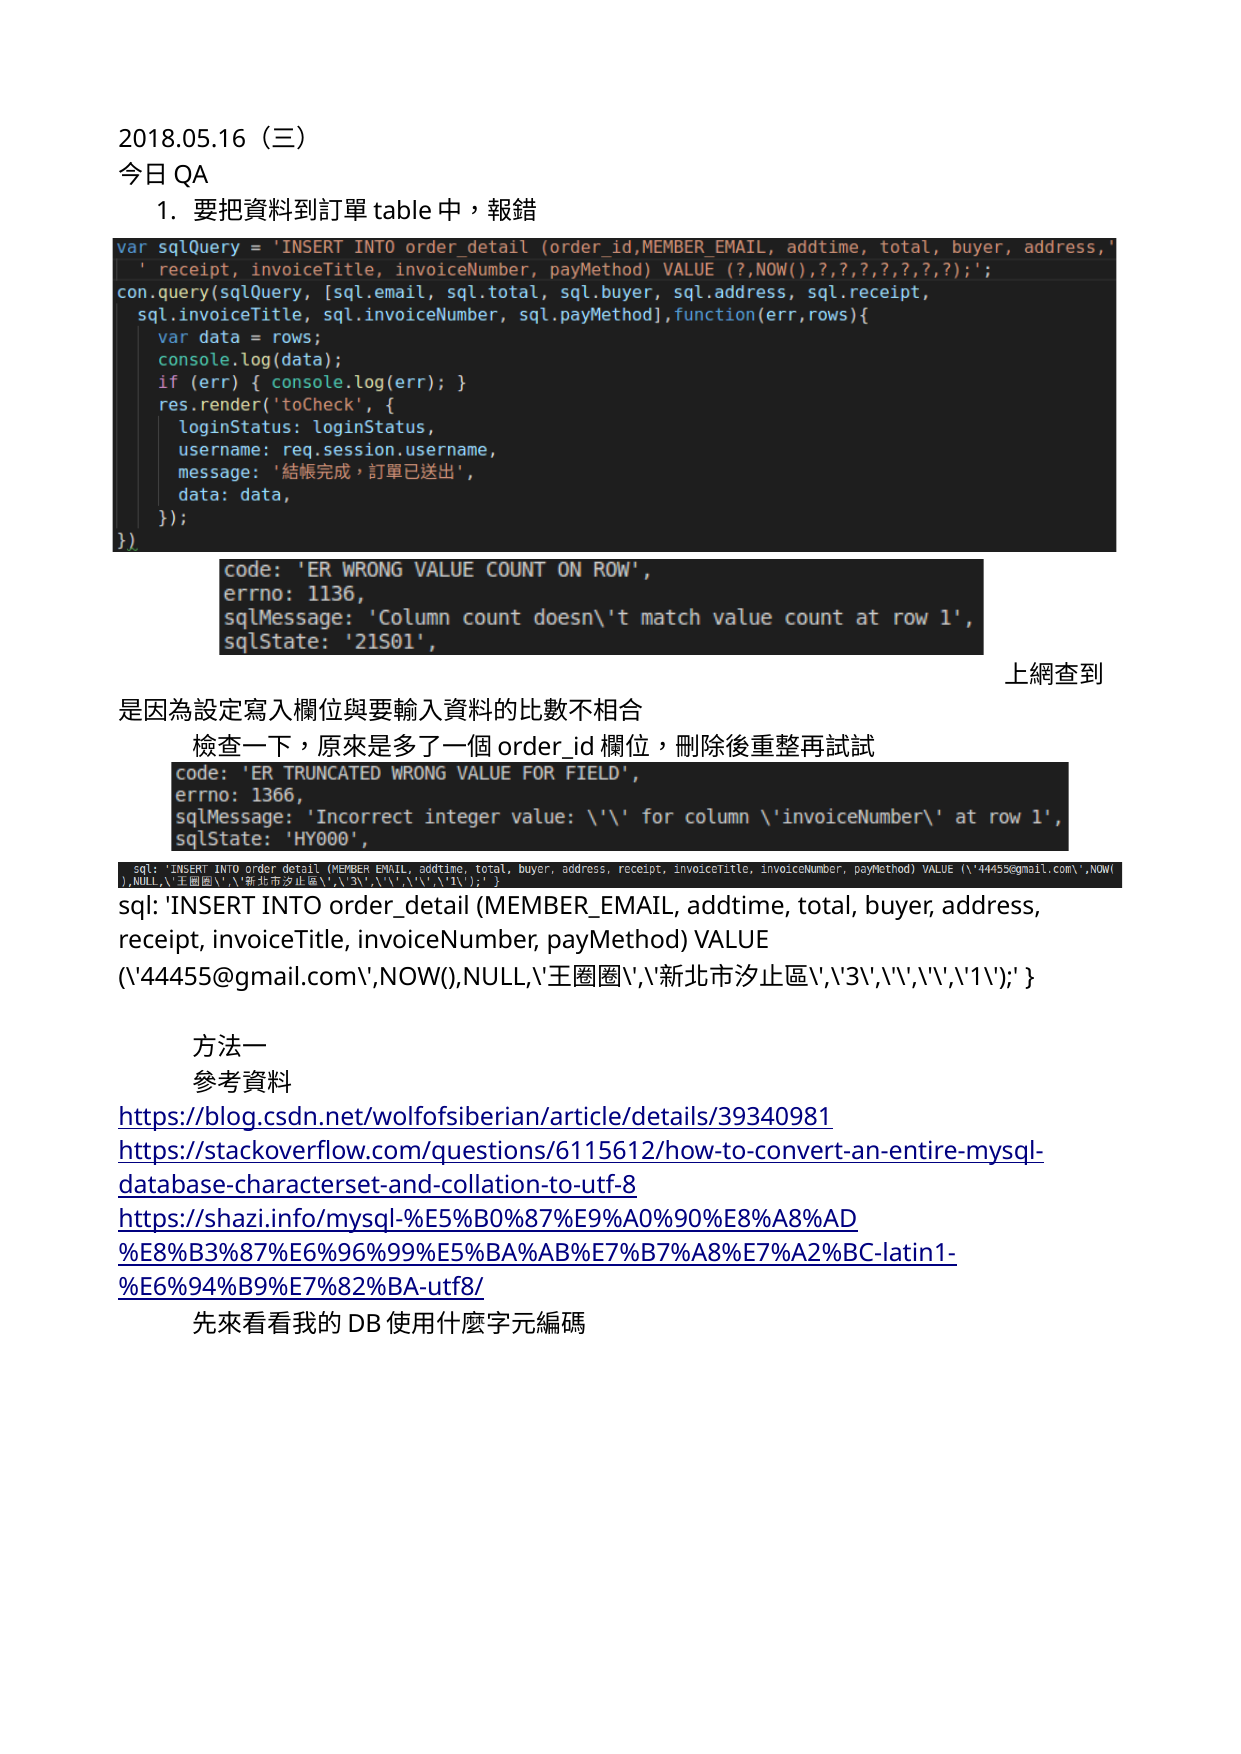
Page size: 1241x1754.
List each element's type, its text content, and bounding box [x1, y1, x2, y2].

text [118, 763, 1122, 862]
text https://blog.csdn.net/wolfofsiberian/article/details/39340981 [118, 1099, 1122, 1133]
text 方法一 [118, 1026, 1122, 1062]
text sql: 'INSERT INTO order_detail (MEMBER_EMAIL, addtime, total, buyer, address, receipt, invoiceTitle, invoiceNumber, payMethod) VALUE (\'44455@gmail.com\',NOW(),NULL,\'王圈圈\',\'新北市汐止區\',\'3\',\'\',\'\',\'1\');' } [118, 888, 1122, 992]
text 檢查一下，原來是多了一個order_id欄位，刪除後重整再試試 [118, 727, 1122, 763]
text 先來看看我的DB使用什麼字元編碼 [118, 1303, 1122, 1339]
picture [219, 559, 984, 655]
text 今日QA [118, 154, 1122, 191]
text 2018.05.16（三） [118, 118, 1122, 154]
text 參考資料 [118, 1062, 1122, 1099]
picture [118, 862, 1123, 888]
text https://shazi.info/mysql-%E5%B0%87%E9%A0%90%E8%A8%AD%E8%B3%87%E6%96%99%E5%BA%AB%E7%B7%A8%E7%A2%BC-latin1-%E6%94%B9%E7%82%BA-utf8/ [118, 1201, 1122, 1303]
text https://stackoverflow.com/questions/6115612/how-to-convert-an-entire-mysql-database-characterset-and-collation-to-utf-8 [118, 1133, 1122, 1201]
picture [112, 238, 1117, 552]
picture [171, 762, 1069, 851]
text 上網查到是因為設定寫入欄位與要輸入資料的比數不相合 [118, 654, 1122, 727]
list 要把資料到訂單table中，報錯 [156, 191, 1122, 227]
